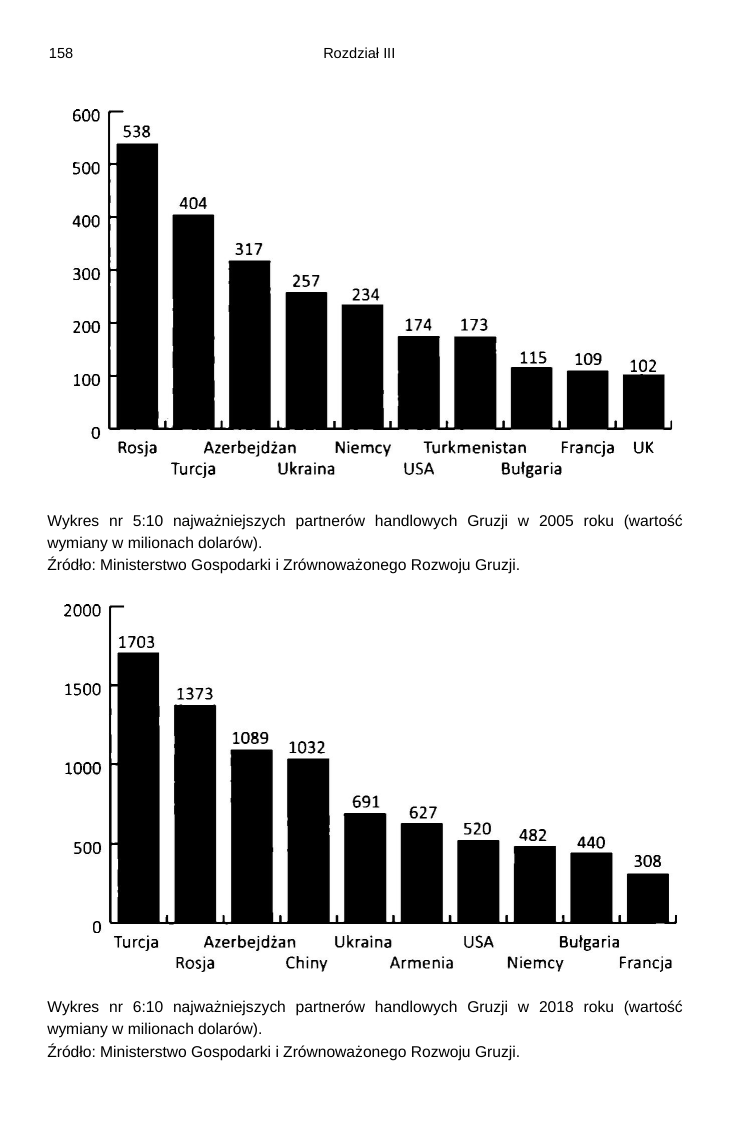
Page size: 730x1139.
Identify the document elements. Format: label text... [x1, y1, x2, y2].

text 158 [49, 44, 78, 61]
picture [72, 109, 673, 478]
text Źródło: Ministerstwo Gospodarki i Zrównoważonego Rozwoju Gruzji. [47, 1042, 683, 1060]
picture [64, 604, 678, 972]
text Rozdział III [323, 44, 407, 61]
text Wykres nr 5:10 najważniejszych partnerów handlowych Gruzji w 2005 roku (wartość wymiany w milionach dolarów). [47, 511, 683, 551]
text Źródło: Ministerstwo Gospodarki i Zrównoważonego Rozwoju Gruzji. [47, 556, 683, 573]
text Wykres nr 6:10 najważniejszych partnerów handlowych Gruzji w 2018 roku (wartość wymiany w milionach dolarów). [47, 997, 683, 1038]
